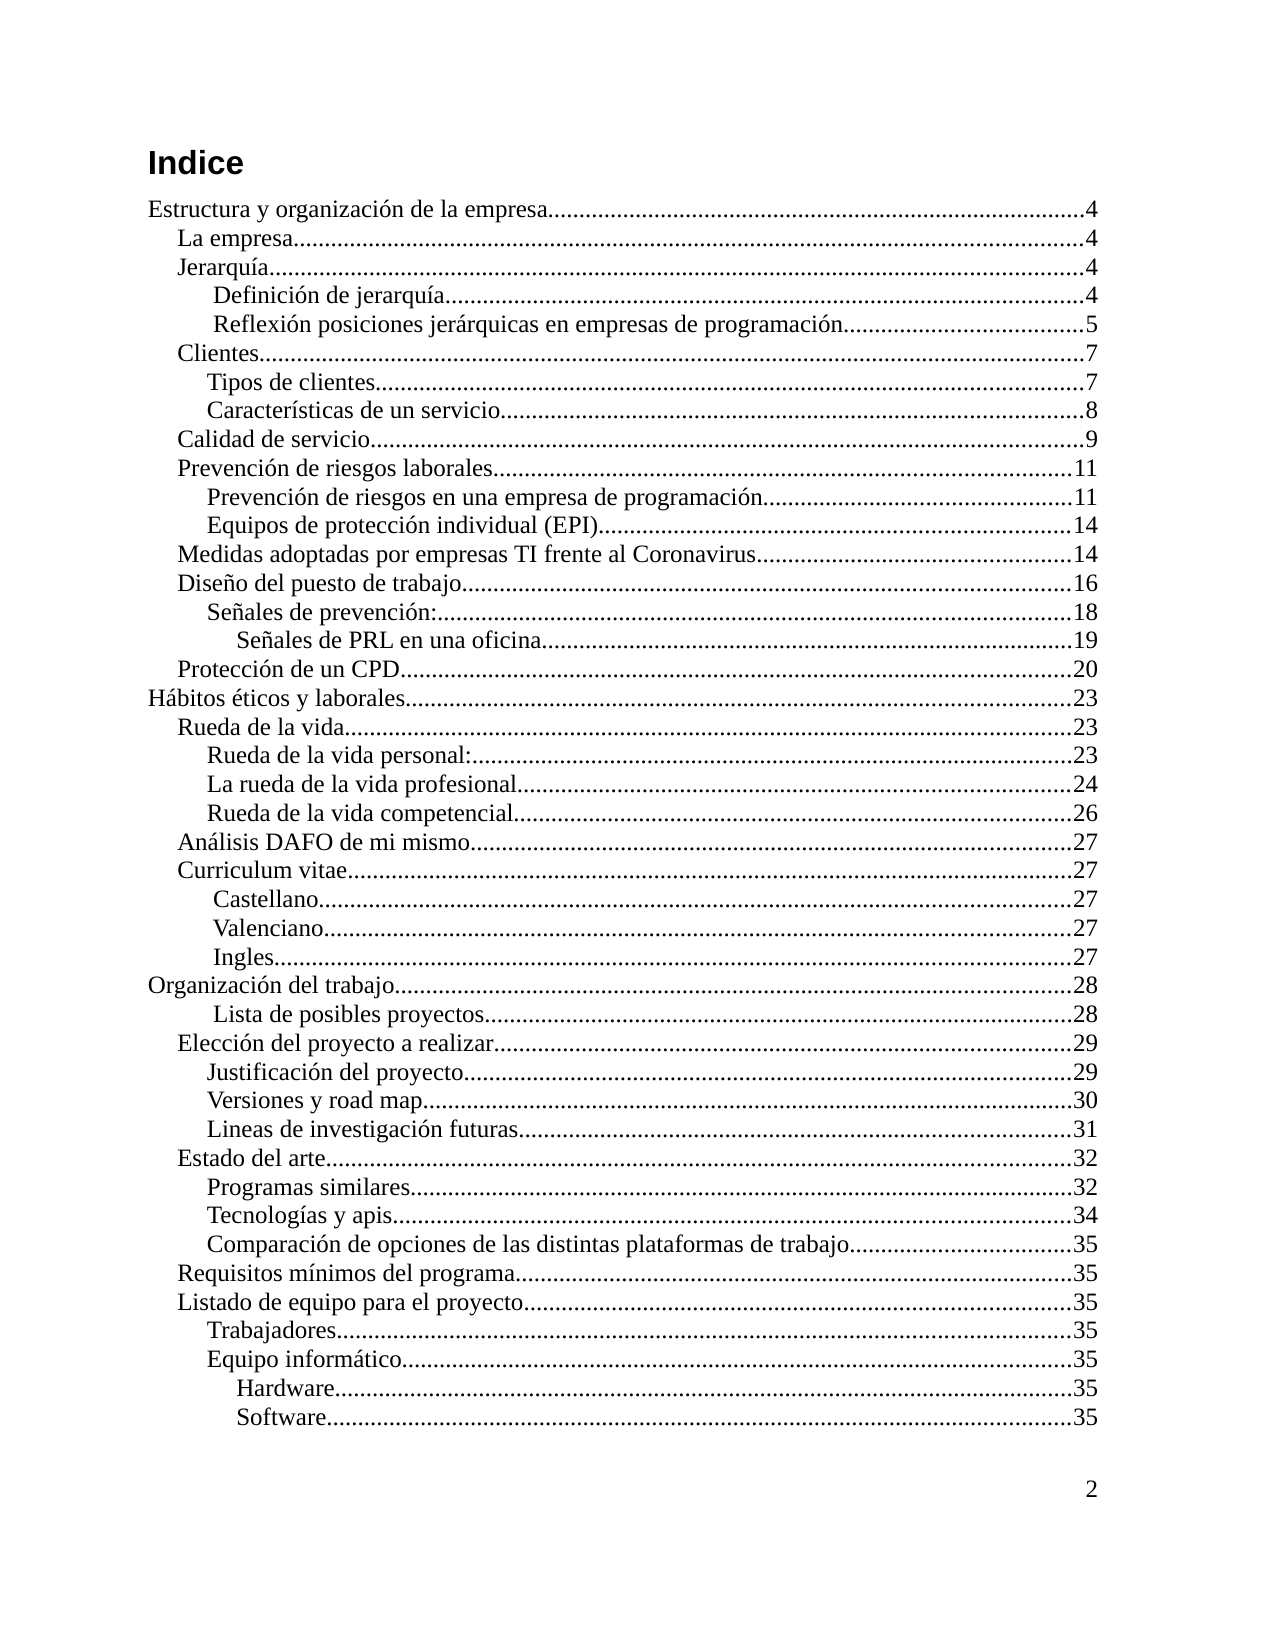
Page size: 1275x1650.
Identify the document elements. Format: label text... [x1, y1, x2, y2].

text Tecnologías y apis 34 [207, 1200, 1098, 1229]
text Hardware 35 [236, 1373, 1098, 1402]
text Castellano 27 [207, 884, 1098, 913]
text Trabajadores 35 [207, 1315, 1098, 1344]
text Curriculum vitae 27 [177, 855, 1098, 884]
text Señales de prevención: 18 [207, 597, 1098, 625]
text Justificación del proyecto 29 [207, 1057, 1098, 1085]
text Reflexión posiciones jerárquicas en empresas de programación 5 [207, 309, 1098, 338]
text Lineas de investigación futuras 31 [207, 1114, 1098, 1143]
text Rueda de la vida competencial 26 [207, 798, 1098, 827]
text Medidas adoptadas por empresas TI frente al Coronavirus 14 [177, 539, 1098, 568]
text Valenciano 27 [207, 913, 1098, 942]
text Clientes 7 [177, 338, 1098, 367]
text Rueda de la vida 23 [177, 712, 1098, 740]
text Listado de equipo para el proyecto 35 [177, 1287, 1098, 1315]
text Ingles 27 [207, 942, 1098, 970]
text Tipos de clientes 7 [207, 367, 1098, 395]
text Elección del proyecto a realizar 29 [177, 1028, 1098, 1057]
text Análisis DAFO de mi mismo 27 [177, 827, 1098, 855]
text Organización del trabajo 28 [148, 970, 1098, 999]
text Prevención de riesgos laborales 11 [177, 453, 1098, 482]
text Calidad de servicio 9 [177, 424, 1098, 453]
text Prevención de riesgos en una empresa de programación 11 [207, 482, 1098, 510]
text Hábitos éticos y laborales 23 [148, 683, 1098, 712]
text Software 35 [236, 1402, 1098, 1430]
text Requisitos mínimos del programa 35 [177, 1258, 1098, 1287]
subtitle Indice [148, 143, 1098, 182]
text Estructura y organización de la empresa 4 [148, 194, 1098, 223]
text Programas similares 32 [207, 1172, 1098, 1200]
text Lista de posibles proyectos 28 [207, 999, 1098, 1028]
text Versiones y road map 30 [207, 1085, 1098, 1114]
text Jerarquía 4 [177, 252, 1098, 280]
text Comparación de opciones de las distintas plataformas de trabajo 35 [207, 1229, 1098, 1258]
text La empresa 4 [177, 223, 1098, 252]
text Definición de jerarquía 4 [207, 280, 1098, 309]
text Equipos de protección individual (EPI) 14 [207, 510, 1098, 539]
text Características de un servicio 8 [207, 395, 1098, 424]
text Señales de PRL en una oficina 19 [236, 625, 1098, 654]
text Rueda de la vida personal: 23 [207, 740, 1098, 769]
text Diseño del puesto de trabajo 16 [177, 568, 1098, 597]
text La rueda de la vida profesional 24 [207, 769, 1098, 798]
text Protección de un CPD 20 [177, 654, 1098, 683]
text Estado del arte 32 [177, 1143, 1098, 1172]
text Equipo informático 35 [207, 1344, 1098, 1373]
